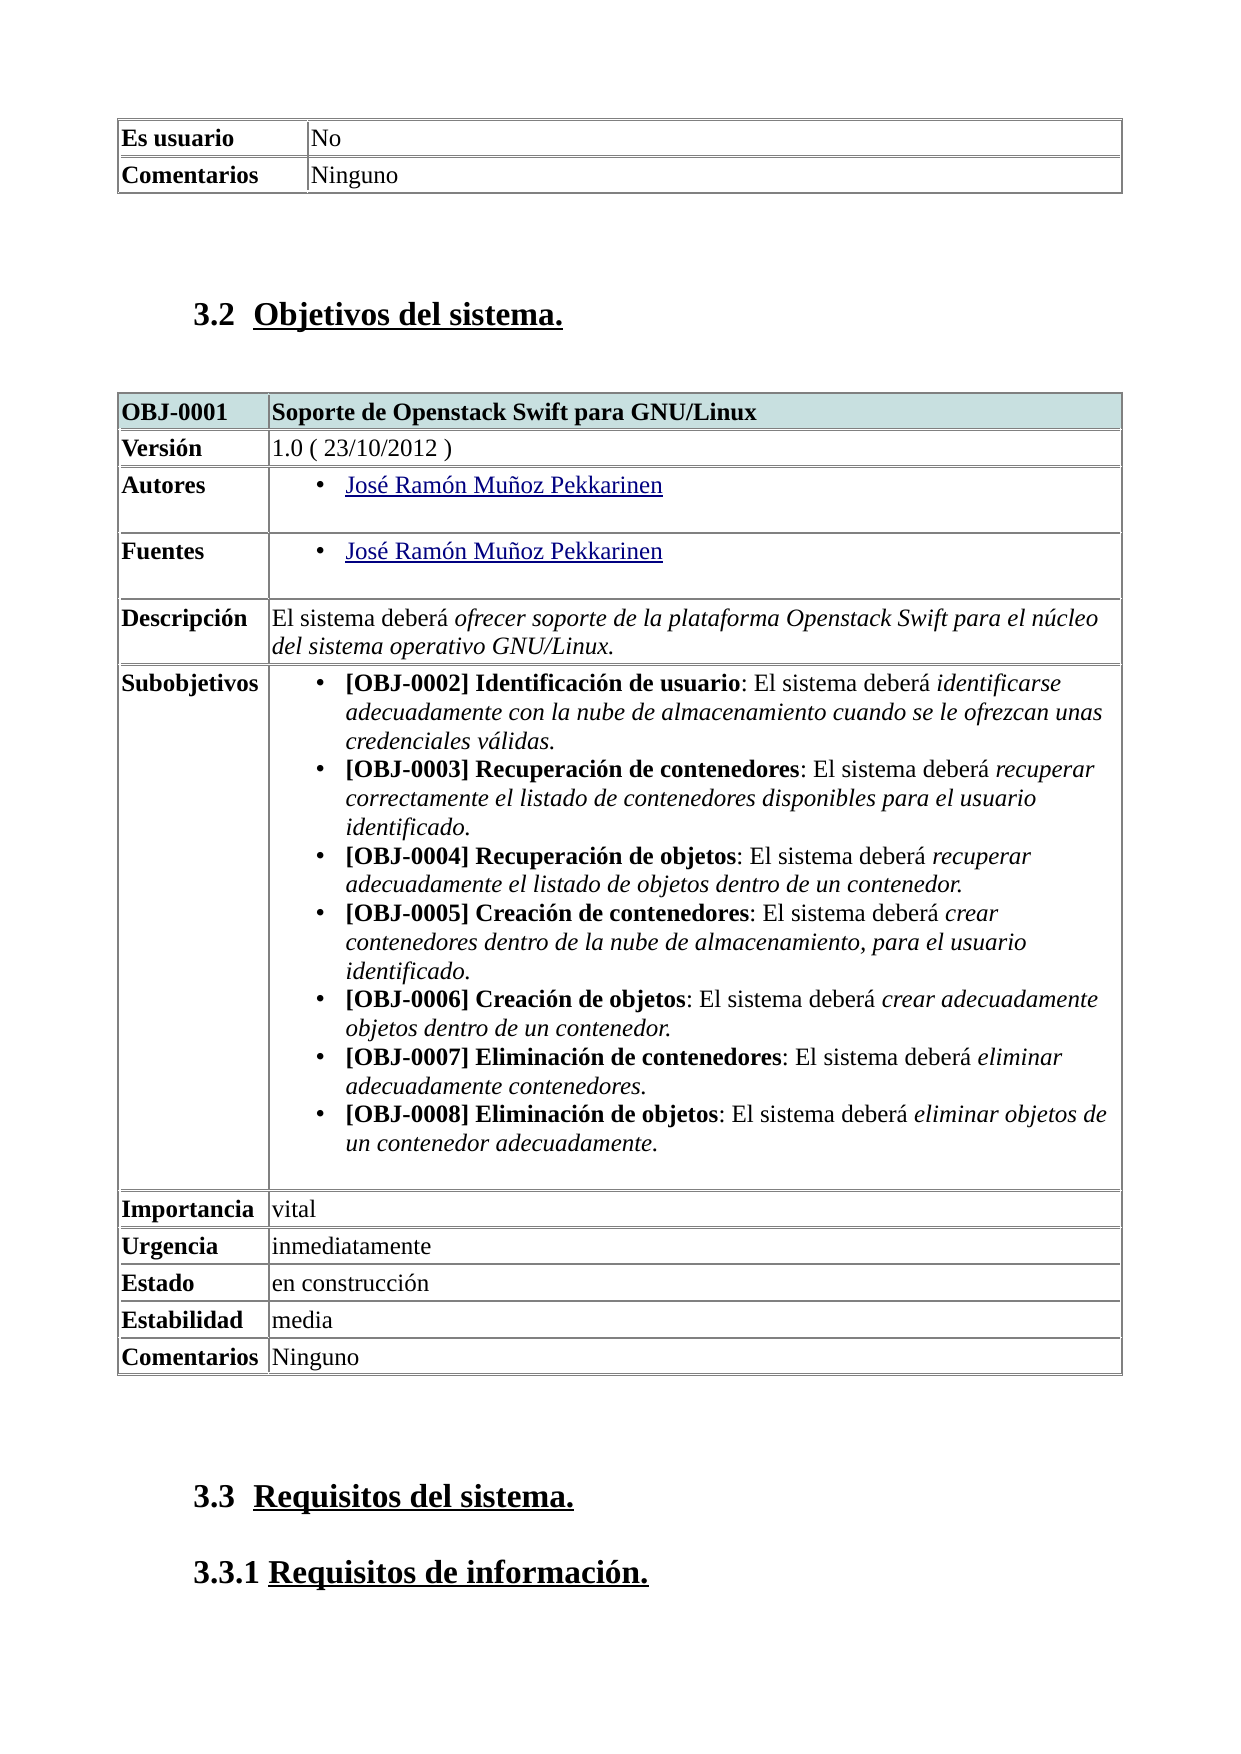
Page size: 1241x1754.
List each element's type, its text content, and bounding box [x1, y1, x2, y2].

table_cell en construcción [270, 1263, 1121, 1300]
table_cell El sistema deberá ofrecer soporte de la plataforma Openstack Swift para el núcleo del sistema operativo GNU/Linux. [270, 598, 1122, 663]
subtitle Requisitos del sistema. [193, 1476, 1122, 1514]
table_cell Versión [119, 428, 268, 465]
subtitle Objetivos del sistema. [193, 295, 1122, 333]
table_cell Ninguno [308, 155, 1121, 192]
subtitle Requisitos de información. [193, 1552, 1122, 1590]
table_cell José Ramón Muñoz Pekkarinen [270, 465, 1121, 531]
table_cell José Ramón Muñoz Pekkarinen [270, 531, 1121, 598]
table_cell Ninguno [269, 1336, 1121, 1373]
table_cell Urgencia [119, 1226, 268, 1263]
table_cell No [309, 121, 1121, 155]
table_cell Importancia [119, 1189, 268, 1226]
table_cell 1.0 ( 23/10/2012 ) [270, 428, 1121, 465]
table_header OBJ-0001 [119, 393, 269, 428]
table_cell Subobjetivos [119, 663, 268, 1189]
table_cell inmediatamente [270, 1226, 1121, 1263]
table_cell Fuentes [119, 531, 268, 598]
table_header Soporte de Openstack Swift para GNU/Linux [269, 394, 1121, 428]
table_cell Comentarios [119, 155, 308, 192]
table_cell Autores [119, 465, 268, 531]
table_cell Comentarios [119, 1336, 269, 1373]
table_cell media [270, 1300, 1121, 1336]
table_cell [OBJ-0002] Identificación de usuario: El sistema deberá identificarse adecuadamente con la nube de almacenamiento cuando se le ofrezcan unas credenciales válidas. [OBJ-0003] Recuperación de contenedores: El sistema deberá recuperar correctamente el listado de contenedores disponibles para el usuario identificado. [OBJ-0004] Recuperación de objetos: El sistema deberá recuperar adecuadamente el listado de objetos dentro de un contenedor. [OBJ-0005] Creación de contenedores: El sistema deberá crear contenedores dentro de la nube de almacenamiento, para el usuario identificado. [OBJ-0006] Creación de objetos: El sistema deberá crear adecuadamente objetos dentro de un contenedor. [OBJ-0007] Eliminación de contenedores: El sistema deberá eliminar adecuadamente contenedores. [OBJ-0008] Eliminación de objetos: El sistema deberá eliminar objetos de un contenedor adecuadamente. [270, 663, 1121, 1189]
table_cell Descripción [118, 598, 268, 663]
table_cell Es usuario [119, 119, 308, 155]
table_cell vital [270, 1189, 1121, 1226]
table_cell Estado [119, 1263, 268, 1300]
table_cell Estabilidad [119, 1300, 268, 1336]
